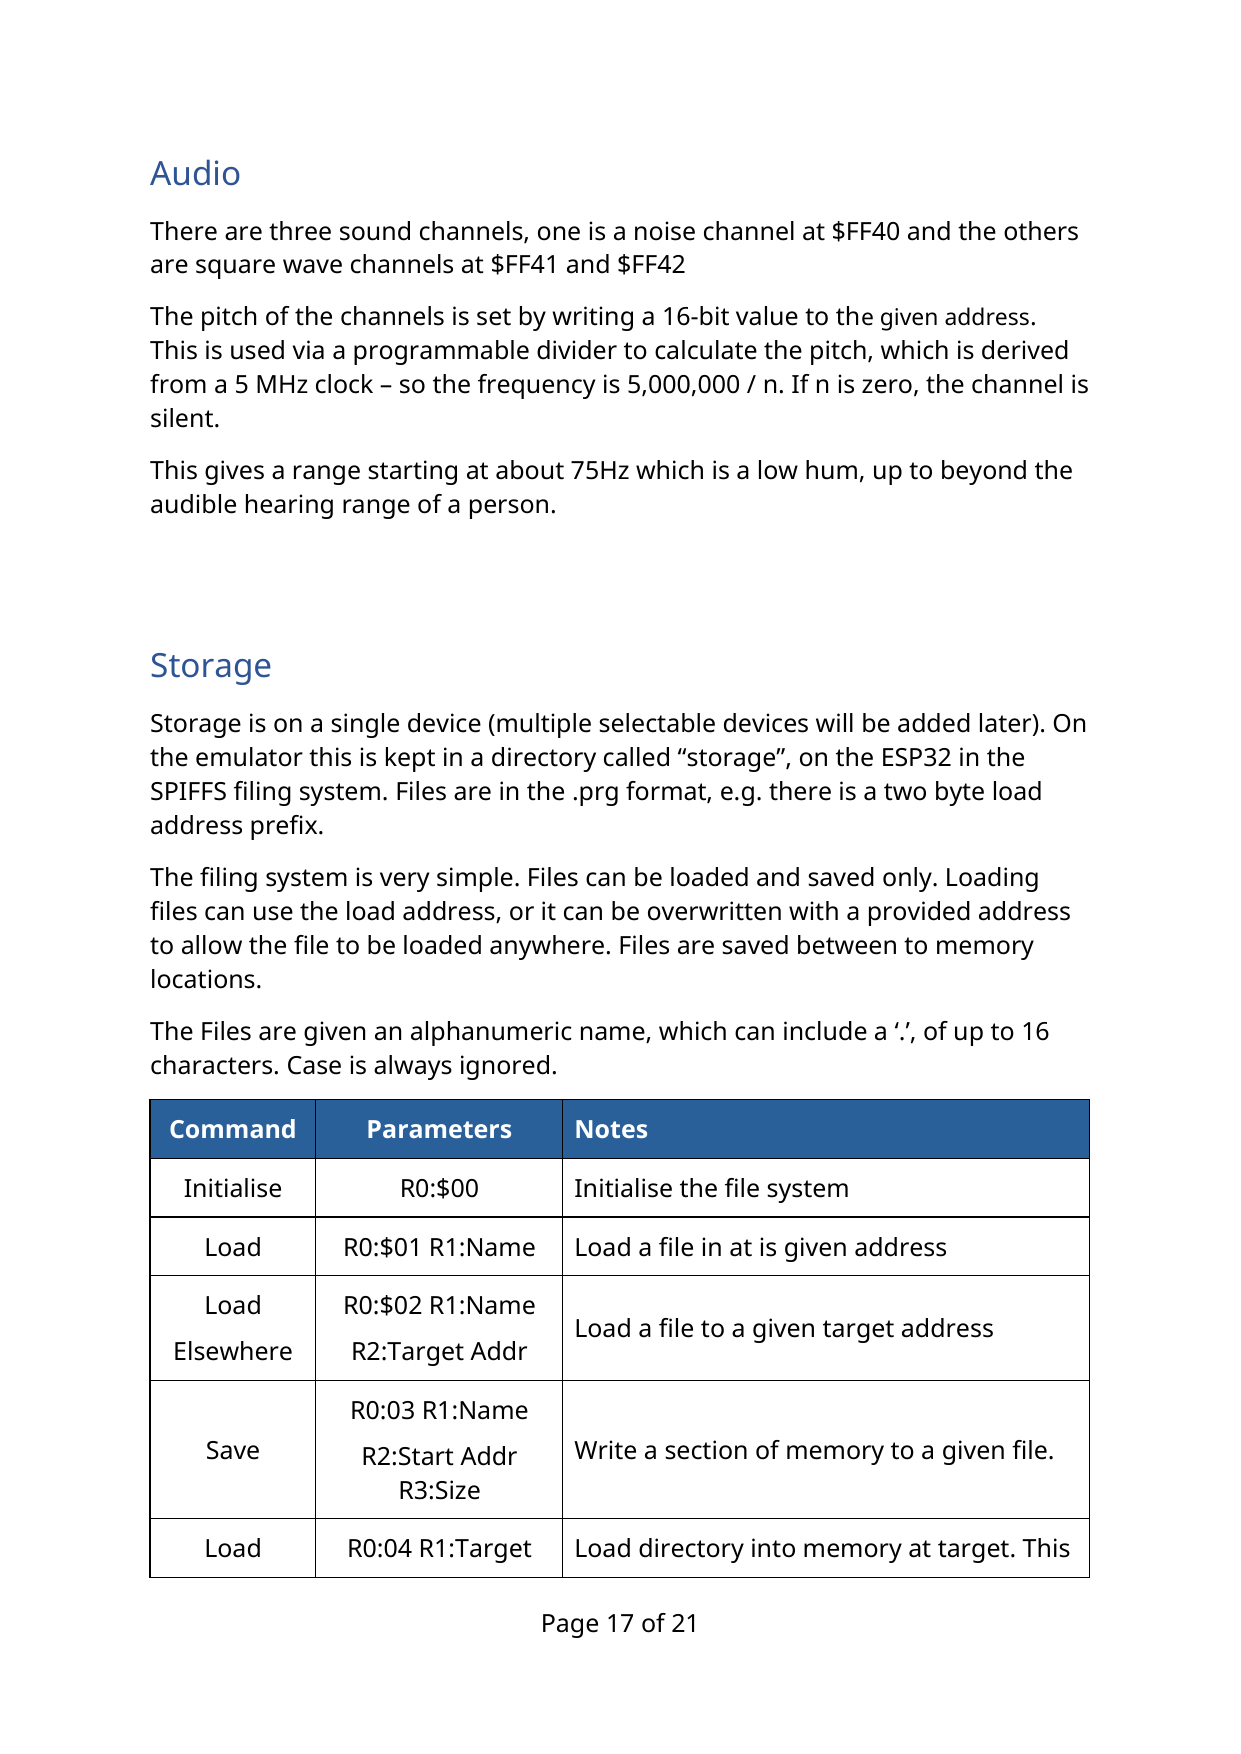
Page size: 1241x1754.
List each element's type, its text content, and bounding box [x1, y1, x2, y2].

text This gives a range starting at about 75Hz which is a low hum, up to beyond the audible hearing range of a person. [150, 453, 1090, 521]
subtitle Storage [150, 642, 1090, 688]
table_cell R0:$00 [316, 1159, 562, 1216]
text The filing system is very simple. Files can be loaded and saved only. Loading files can use the load address, or it can be overwritten with a provided address to allow the file to be loaded anywhere. Files are saved between to memory locations. [150, 859, 1090, 996]
table_header Parameters [316, 1100, 562, 1158]
table_cell Load a file to a given target address [563, 1276, 1089, 1379]
table_cell Initialise [151, 1159, 315, 1216]
table_cell Load Elsewhere [151, 1276, 315, 1379]
text There are three sound channels, one is a noise channel at $FF40 and the others are square wave channels at $FF41 and $FF42 [150, 213, 1090, 281]
text The pitch of the channels is set by writing a 16-bit value to the given address. This is used via a programmable divider to calculate the pitch, which is derived from a 5 MHz clock – so the frequency is 5,000,000 / n. If n is zero, the channel is silent. [150, 299, 1090, 435]
table_cell Load [151, 1218, 315, 1275]
table_cell R0:04 R1:Target [316, 1519, 562, 1577]
table_cell R0:03 R1:Name R2:Start Addr R3:Size [316, 1381, 562, 1518]
text Storage is on a single device (multiple selectable devices will be added later). On the emulator this is kept in a directory called “storage”, on the ESP32 in the SPIFFS filing system. Files are in the .prg format, e.g. there is a two byte load address prefix. [150, 705, 1090, 842]
table_cell Write a section of memory to a given file. [563, 1381, 1089, 1518]
table_cell R0:$02 R1:Name R2:Target Addr [316, 1276, 562, 1379]
text The Files are given an alphanumeric name, which can include a ‘.’, of up to 16 characters. Case is always ignored. [150, 1013, 1090, 1081]
subtitle Audio [150, 150, 1090, 195]
table_header Notes [563, 1100, 1089, 1158]
table_cell Load [151, 1519, 315, 1577]
table_cell Load directory into memory at target. This [563, 1519, 1089, 1577]
table_cell Load a file in at is given address [563, 1218, 1089, 1275]
table_cell Save [151, 1381, 315, 1518]
table_cell R0:$01 R1:Name [316, 1218, 562, 1275]
table_header Command [151, 1100, 315, 1158]
table_cell Initialise the file system [563, 1159, 1089, 1216]
